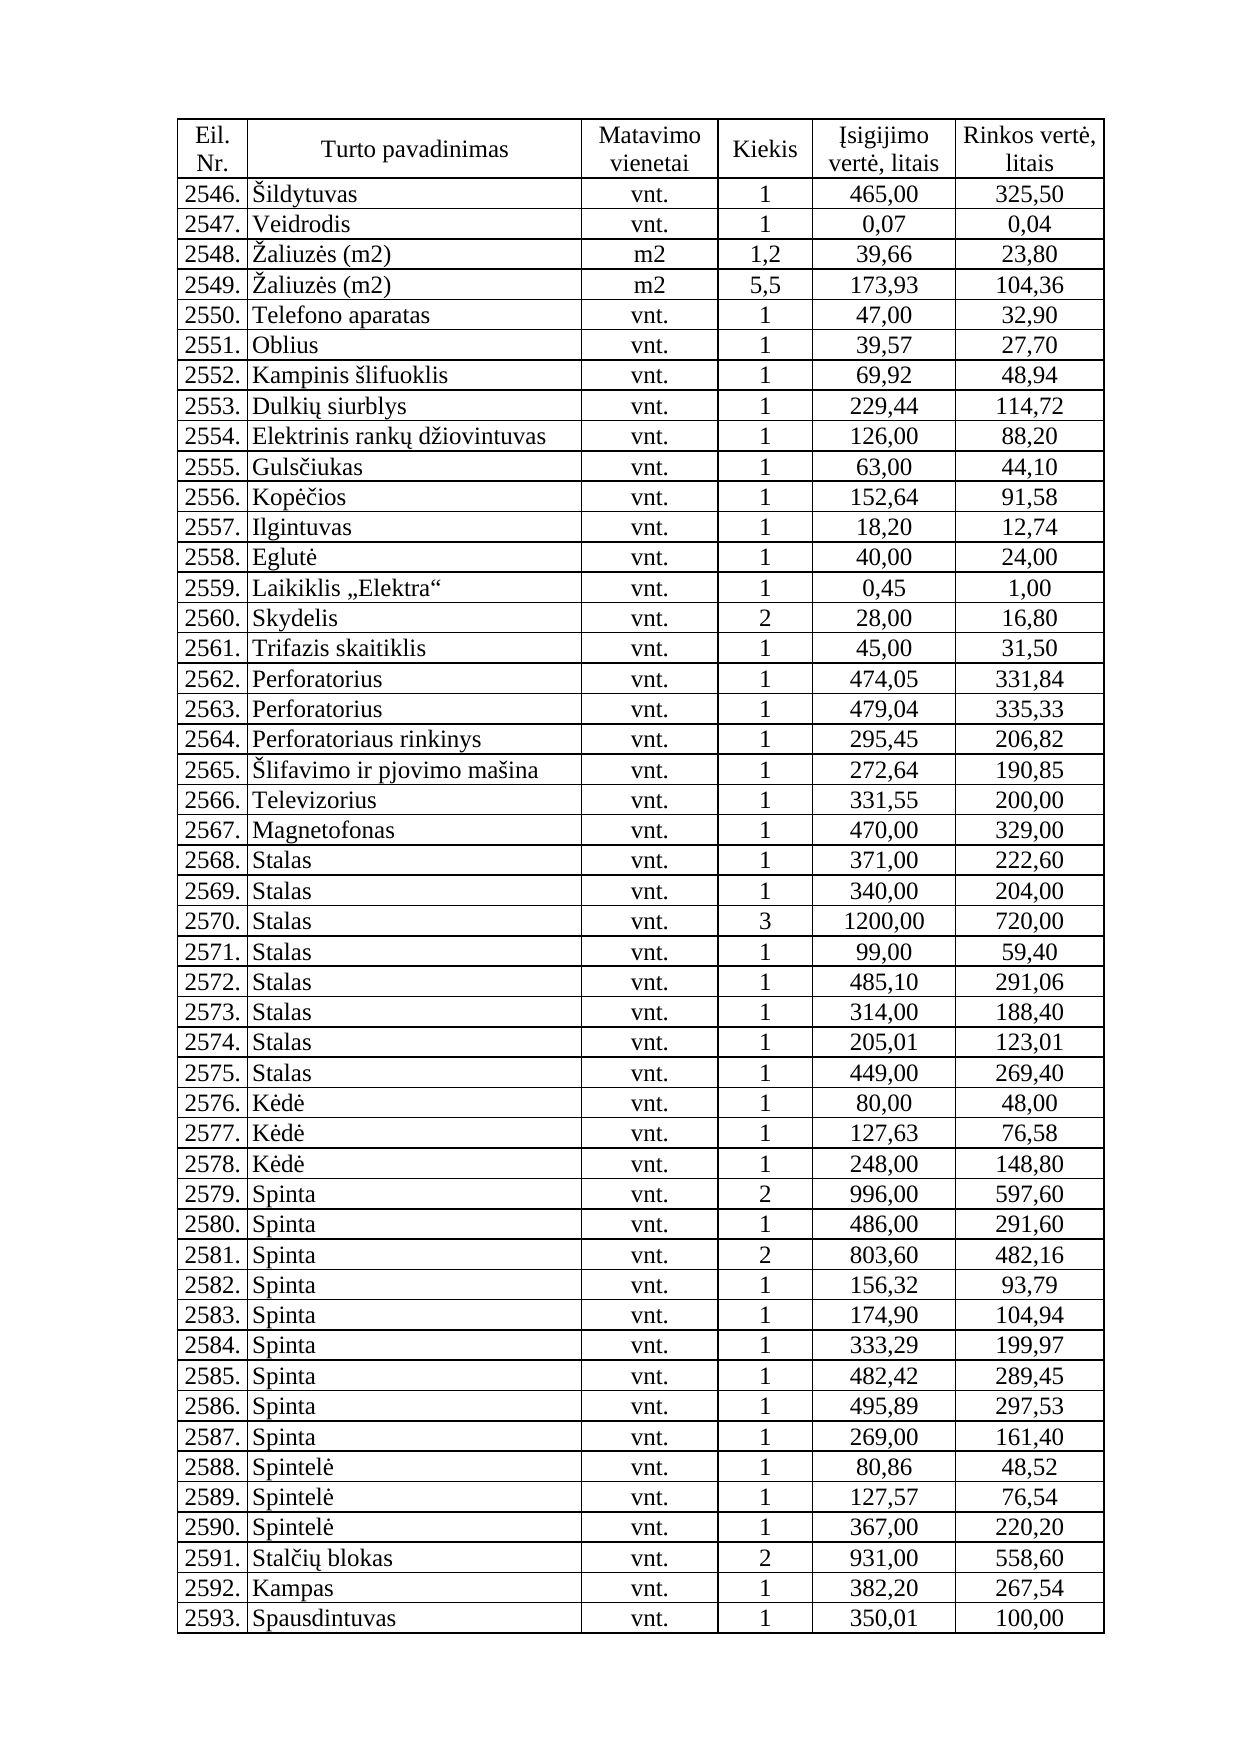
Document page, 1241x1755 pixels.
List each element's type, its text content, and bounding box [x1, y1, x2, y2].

table_cell 1 [719, 937, 812, 965]
table_cell 1 [719, 633, 812, 662]
table_cell 269,00 [813, 1422, 955, 1450]
table_cell Kopėčios [248, 482, 581, 511]
table_cell 2566. [178, 785, 247, 814]
table_cell 127,57 [813, 1482, 955, 1511]
table_cell 333,29 [813, 1331, 955, 1359]
table_cell 1 [719, 1391, 812, 1420]
table_cell 1 [719, 1331, 812, 1359]
table_cell 2573. [178, 997, 247, 1026]
table_cell 2546. [178, 179, 247, 207]
table_cell vnt. [582, 664, 717, 692]
table_header Įsigijimo vertė, litais [813, 120, 955, 177]
table_cell 3 [719, 906, 812, 935]
table_cell Spintelė [248, 1482, 581, 1511]
table_cell vnt. [582, 1300, 717, 1329]
table_cell 1 [719, 482, 812, 511]
table_cell 2561. [178, 633, 247, 662]
table_cell 1 [719, 694, 812, 723]
table_cell 2572. [178, 967, 247, 996]
table_header Kiekis [719, 120, 812, 177]
table_cell 2579. [178, 1179, 247, 1208]
table_cell 2574. [178, 1028, 247, 1056]
table_cell Spinta [248, 1361, 581, 1390]
table_cell 2550. [178, 300, 247, 329]
table_cell 114,72 [956, 391, 1103, 420]
table_cell 1 [719, 997, 812, 1026]
table_cell 1 [719, 573, 812, 602]
table_cell vnt. [582, 1331, 717, 1359]
table_cell vnt. [582, 755, 717, 783]
table_cell 1 [719, 1422, 812, 1450]
table_cell Stalas [248, 1028, 581, 1056]
table_cell vnt. [582, 391, 717, 420]
table_cell 1 [719, 1603, 812, 1632]
table_cell vnt. [582, 785, 717, 814]
table_cell vnt. [582, 1603, 717, 1632]
table_cell 371,00 [813, 846, 955, 874]
table_cell vnt. [582, 633, 717, 662]
table_cell 2577. [178, 1118, 247, 1147]
table_cell 76,58 [956, 1118, 1103, 1147]
table_cell Stalas [248, 1058, 581, 1087]
table_cell Eglutė [248, 543, 581, 571]
table_cell Veidrodis [248, 209, 581, 238]
table_cell 291,60 [956, 1210, 1103, 1238]
table_cell 2593. [178, 1603, 247, 1632]
table_cell vnt. [582, 725, 717, 753]
table_cell vnt. [582, 1210, 717, 1238]
table_cell 80,00 [813, 1088, 955, 1117]
table_cell 2567. [178, 815, 247, 844]
table_cell 1200,00 [813, 906, 955, 935]
table_cell 59,40 [956, 937, 1103, 965]
table_cell Kėdė [248, 1118, 581, 1147]
table_cell vnt. [582, 815, 717, 844]
table_cell Spintelė [248, 1452, 581, 1481]
table_cell 2581. [178, 1240, 247, 1268]
table_cell 2569. [178, 876, 247, 905]
table_cell 0,45 [813, 573, 955, 602]
table_cell 1 [719, 1149, 812, 1177]
table_cell 222,60 [956, 846, 1103, 874]
table_cell 2587. [178, 1422, 247, 1450]
table_cell Stalas [248, 937, 581, 965]
table_cell 5,5 [719, 270, 812, 298]
table_cell 248,00 [813, 1149, 955, 1177]
table_cell vnt. [582, 330, 717, 359]
table_cell 449,00 [813, 1058, 955, 1087]
table_cell Stalčių blokas [248, 1543, 581, 1572]
table_cell 485,10 [813, 967, 955, 996]
table_cell 156,32 [813, 1270, 955, 1299]
table_cell 91,58 [956, 482, 1103, 511]
table_cell 1 [719, 452, 812, 480]
table_cell vnt. [582, 1240, 717, 1268]
table_cell Gulsčiukas [248, 452, 581, 480]
table_cell 465,00 [813, 179, 955, 207]
table_cell 474,05 [813, 664, 955, 692]
table_cell 161,40 [956, 1422, 1103, 1450]
table_cell Spausdintuvas [248, 1603, 581, 1632]
table_cell 200,00 [956, 785, 1103, 814]
table_cell 2555. [178, 452, 247, 480]
table_cell vnt. [582, 421, 717, 450]
table_cell vnt. [582, 1422, 717, 1450]
table_cell vnt. [582, 967, 717, 996]
table_cell 123,01 [956, 1028, 1103, 1056]
table_cell 2582. [178, 1270, 247, 1299]
table_cell Spinta [248, 1210, 581, 1238]
table_cell 2563. [178, 694, 247, 723]
table_cell 76,54 [956, 1482, 1103, 1511]
table_cell 126,00 [813, 421, 955, 450]
table_cell Šildytuvas [248, 179, 581, 207]
table_cell 48,00 [956, 1088, 1103, 1117]
table_cell 2548. [178, 240, 247, 268]
table_cell 2589. [178, 1482, 247, 1511]
table_cell vnt. [582, 1361, 717, 1390]
table_cell 1 [719, 421, 812, 450]
table_cell 1 [719, 785, 812, 814]
table_cell 69,92 [813, 361, 955, 389]
table_cell vnt. [582, 937, 717, 965]
table_cell 93,79 [956, 1270, 1103, 1299]
table_header Rinkos vertė, litais [956, 120, 1103, 177]
table_cell vnt. [582, 300, 717, 329]
table_cell m2 [582, 270, 717, 298]
table_cell 173,93 [813, 270, 955, 298]
table_cell 325,50 [956, 179, 1103, 207]
table_cell 2575. [178, 1058, 247, 1087]
table_cell 2565. [178, 755, 247, 783]
table_cell Laikiklis „Elektra“ [248, 573, 581, 602]
table_cell vnt. [582, 1573, 717, 1602]
table_cell 1 [719, 179, 812, 207]
table_cell 558,60 [956, 1543, 1103, 1572]
table_cell 188,40 [956, 997, 1103, 1026]
table_cell 1 [719, 1513, 812, 1541]
table_cell 2580. [178, 1210, 247, 1238]
table_cell 2562. [178, 664, 247, 692]
table_cell vnt. [582, 1058, 717, 1087]
table_cell 350,01 [813, 1603, 955, 1632]
table_cell Oblius [248, 330, 581, 359]
table_cell Skydelis [248, 603, 581, 632]
table_cell 720,00 [956, 906, 1103, 935]
table_cell 2 [719, 1543, 812, 1572]
table_cell 289,45 [956, 1361, 1103, 1390]
table_cell 1 [719, 1088, 812, 1117]
table_cell 127,63 [813, 1118, 955, 1147]
table_cell 2553. [178, 391, 247, 420]
table_cell 63,00 [813, 452, 955, 480]
table_cell 18,20 [813, 512, 955, 541]
table_cell vnt. [582, 1179, 717, 1208]
table_cell 329,00 [956, 815, 1103, 844]
table_cell Kėdė [248, 1149, 581, 1177]
table_cell vnt. [582, 179, 717, 207]
table_cell 204,00 [956, 876, 1103, 905]
table_cell 1 [719, 330, 812, 359]
table_cell 199,97 [956, 1331, 1103, 1359]
table_cell 104,36 [956, 270, 1103, 298]
table_cell Elektrinis rankų džiovintuvas [248, 421, 581, 450]
table_cell 2590. [178, 1513, 247, 1541]
table_cell 2591. [178, 1543, 247, 1572]
table_cell 2547. [178, 209, 247, 238]
table_cell 470,00 [813, 815, 955, 844]
table_cell vnt. [582, 694, 717, 723]
table_cell 267,54 [956, 1573, 1103, 1602]
table_cell Spinta [248, 1422, 581, 1450]
table_cell 2559. [178, 573, 247, 602]
table_cell 1,2 [719, 240, 812, 268]
table_cell 331,84 [956, 664, 1103, 692]
table_cell 1,00 [956, 573, 1103, 602]
table_cell Spinta [248, 1391, 581, 1420]
table_cell Stalas [248, 967, 581, 996]
table_cell Trifazis skaitiklis [248, 633, 581, 662]
table_cell 1 [719, 361, 812, 389]
table_cell 1 [719, 725, 812, 753]
table_cell 2571. [178, 937, 247, 965]
table_cell 2584. [178, 1331, 247, 1359]
table_cell 2552. [178, 361, 247, 389]
table_cell 1 [719, 1118, 812, 1147]
table_cell 1 [719, 967, 812, 996]
table_cell 291,06 [956, 967, 1103, 996]
table_cell 2557. [178, 512, 247, 541]
table_cell 2558. [178, 543, 247, 571]
table_cell vnt. [582, 1149, 717, 1177]
table_cell 31,50 [956, 633, 1103, 662]
table_cell 1 [719, 1361, 812, 1390]
table_cell 48,94 [956, 361, 1103, 389]
table_cell 1 [719, 664, 812, 692]
table_cell 104,94 [956, 1300, 1103, 1329]
table_cell 1 [719, 1058, 812, 1087]
table_cell m2 [582, 240, 717, 268]
table_cell 174,90 [813, 1300, 955, 1329]
table_cell 597,60 [956, 1179, 1103, 1208]
table_cell Televizorius [248, 785, 581, 814]
table_cell 2576. [178, 1088, 247, 1117]
table_header Eil. Nr. [178, 120, 247, 177]
table_cell 479,04 [813, 694, 955, 723]
table_cell 803,60 [813, 1240, 955, 1268]
table_cell 1 [719, 1482, 812, 1511]
table_cell 39,66 [813, 240, 955, 268]
table_cell 340,00 [813, 876, 955, 905]
table_cell 2549. [178, 270, 247, 298]
table_cell Dulkių siurblys [248, 391, 581, 420]
table_cell 2554. [178, 421, 247, 450]
table_cell 2 [719, 1240, 812, 1268]
table_cell 16,80 [956, 603, 1103, 632]
table_cell vnt. [582, 906, 717, 935]
table_cell 2570. [178, 906, 247, 935]
table_cell Magnetofonas [248, 815, 581, 844]
table_cell Kėdė [248, 1088, 581, 1117]
table_cell 229,44 [813, 391, 955, 420]
table_cell 2588. [178, 1452, 247, 1481]
table_cell 482,16 [956, 1240, 1103, 1268]
table_cell Stalas [248, 906, 581, 935]
table_cell 996,00 [813, 1179, 955, 1208]
table_cell 152,64 [813, 482, 955, 511]
table_cell vnt. [582, 482, 717, 511]
table_cell 269,40 [956, 1058, 1103, 1087]
table_cell 314,00 [813, 997, 955, 1026]
table_cell vnt. [582, 1391, 717, 1420]
table_cell vnt. [582, 1088, 717, 1117]
table_cell vnt. [582, 1028, 717, 1056]
table_cell 2583. [178, 1300, 247, 1329]
table_cell 80,86 [813, 1452, 955, 1481]
table_cell 2560. [178, 603, 247, 632]
table_cell 295,45 [813, 725, 955, 753]
table_cell vnt. [582, 209, 717, 238]
table_cell 220,20 [956, 1513, 1103, 1541]
table_cell Stalas [248, 846, 581, 874]
table_cell 2586. [178, 1391, 247, 1420]
table_cell 23,80 [956, 240, 1103, 268]
table_cell Spintelė [248, 1513, 581, 1541]
table_cell 1 [719, 512, 812, 541]
table_cell 1 [719, 846, 812, 874]
table_cell 2 [719, 603, 812, 632]
table_cell 2568. [178, 846, 247, 874]
table_cell Spinta [248, 1331, 581, 1359]
table_cell 2551. [178, 330, 247, 359]
table_cell vnt. [582, 452, 717, 480]
table_cell 1 [719, 1210, 812, 1238]
table_cell 48,52 [956, 1452, 1103, 1481]
table_cell vnt. [582, 603, 717, 632]
table_header Matavimo vienetai [582, 120, 717, 177]
table_cell vnt. [582, 1543, 717, 1572]
table_cell 45,00 [813, 633, 955, 662]
table_cell 1 [719, 815, 812, 844]
table_cell 931,00 [813, 1543, 955, 1572]
table_cell Spinta [248, 1179, 581, 1208]
table_cell 1 [719, 876, 812, 905]
table_cell 27,70 [956, 330, 1103, 359]
table_cell vnt. [582, 1513, 717, 1541]
table_cell vnt. [582, 846, 717, 874]
table_cell 1 [719, 391, 812, 420]
table_cell Ilgintuvas [248, 512, 581, 541]
table_cell Žaliuzės (m2) [248, 240, 581, 268]
table_cell 331,55 [813, 785, 955, 814]
table_cell 2578. [178, 1149, 247, 1177]
table_cell 39,57 [813, 330, 955, 359]
table_cell 2564. [178, 725, 247, 753]
table_cell 1 [719, 1300, 812, 1329]
table_cell Telefono aparatas [248, 300, 581, 329]
table_cell 335,33 [956, 694, 1103, 723]
table_cell 1 [719, 300, 812, 329]
table_cell vnt. [582, 361, 717, 389]
table_cell 482,42 [813, 1361, 955, 1390]
table_cell 100,00 [956, 1603, 1103, 1632]
table_cell 148,80 [956, 1149, 1103, 1177]
table_cell 1 [719, 1028, 812, 1056]
table_cell 44,10 [956, 452, 1103, 480]
table_cell 47,00 [813, 300, 955, 329]
table_cell 12,74 [956, 512, 1103, 541]
table_header Turto pavadinimas [248, 120, 581, 177]
table_cell 1 [719, 755, 812, 783]
table_cell Kampinis šlifuoklis [248, 361, 581, 389]
table_cell 1 [719, 1573, 812, 1602]
table_cell 205,01 [813, 1028, 955, 1056]
table_cell 40,00 [813, 543, 955, 571]
table_cell 24,00 [956, 543, 1103, 571]
table_cell vnt. [582, 1482, 717, 1511]
table_cell 1 [719, 1270, 812, 1299]
table_cell Perforatoriaus rinkinys [248, 725, 581, 753]
table_cell vnt. [582, 512, 717, 541]
table_cell 1 [719, 1452, 812, 1481]
table_cell 2585. [178, 1361, 247, 1390]
table_cell 99,00 [813, 937, 955, 965]
table_cell 2556. [178, 482, 247, 511]
table_cell Šlifavimo ir pjovimo mašina [248, 755, 581, 783]
table_cell vnt. [582, 997, 717, 1026]
table_cell vnt. [582, 1452, 717, 1481]
table_cell 272,64 [813, 755, 955, 783]
table_cell 0,04 [956, 209, 1103, 238]
table_cell Perforatorius [248, 664, 581, 692]
table_cell vnt. [582, 573, 717, 602]
table_cell 1 [719, 209, 812, 238]
table_cell Kampas [248, 1573, 581, 1602]
table_cell 206,82 [956, 725, 1103, 753]
table_cell 486,00 [813, 1210, 955, 1238]
table_cell Spinta [248, 1300, 581, 1329]
table_cell 88,20 [956, 421, 1103, 450]
table_cell vnt. [582, 543, 717, 571]
table_cell Perforatorius [248, 694, 581, 723]
table_cell vnt. [582, 1270, 717, 1299]
table_cell vnt. [582, 876, 717, 905]
table_cell 297,53 [956, 1391, 1103, 1420]
table_cell 2592. [178, 1573, 247, 1602]
table_cell 367,00 [813, 1513, 955, 1541]
table_cell 495,89 [813, 1391, 955, 1420]
table_cell 382,20 [813, 1573, 955, 1602]
table_cell Stalas [248, 876, 581, 905]
table_cell 28,00 [813, 603, 955, 632]
table_cell 2 [719, 1179, 812, 1208]
table_cell 32,90 [956, 300, 1103, 329]
table_cell 1 [719, 543, 812, 571]
table_cell Spinta [248, 1240, 581, 1268]
table_cell Žaliuzės (m2) [248, 270, 581, 298]
table_cell 190,85 [956, 755, 1103, 783]
table_cell Stalas [248, 997, 581, 1026]
table_cell Spinta [248, 1270, 581, 1299]
table_cell vnt. [582, 1118, 717, 1147]
table_cell 0,07 [813, 209, 955, 238]
